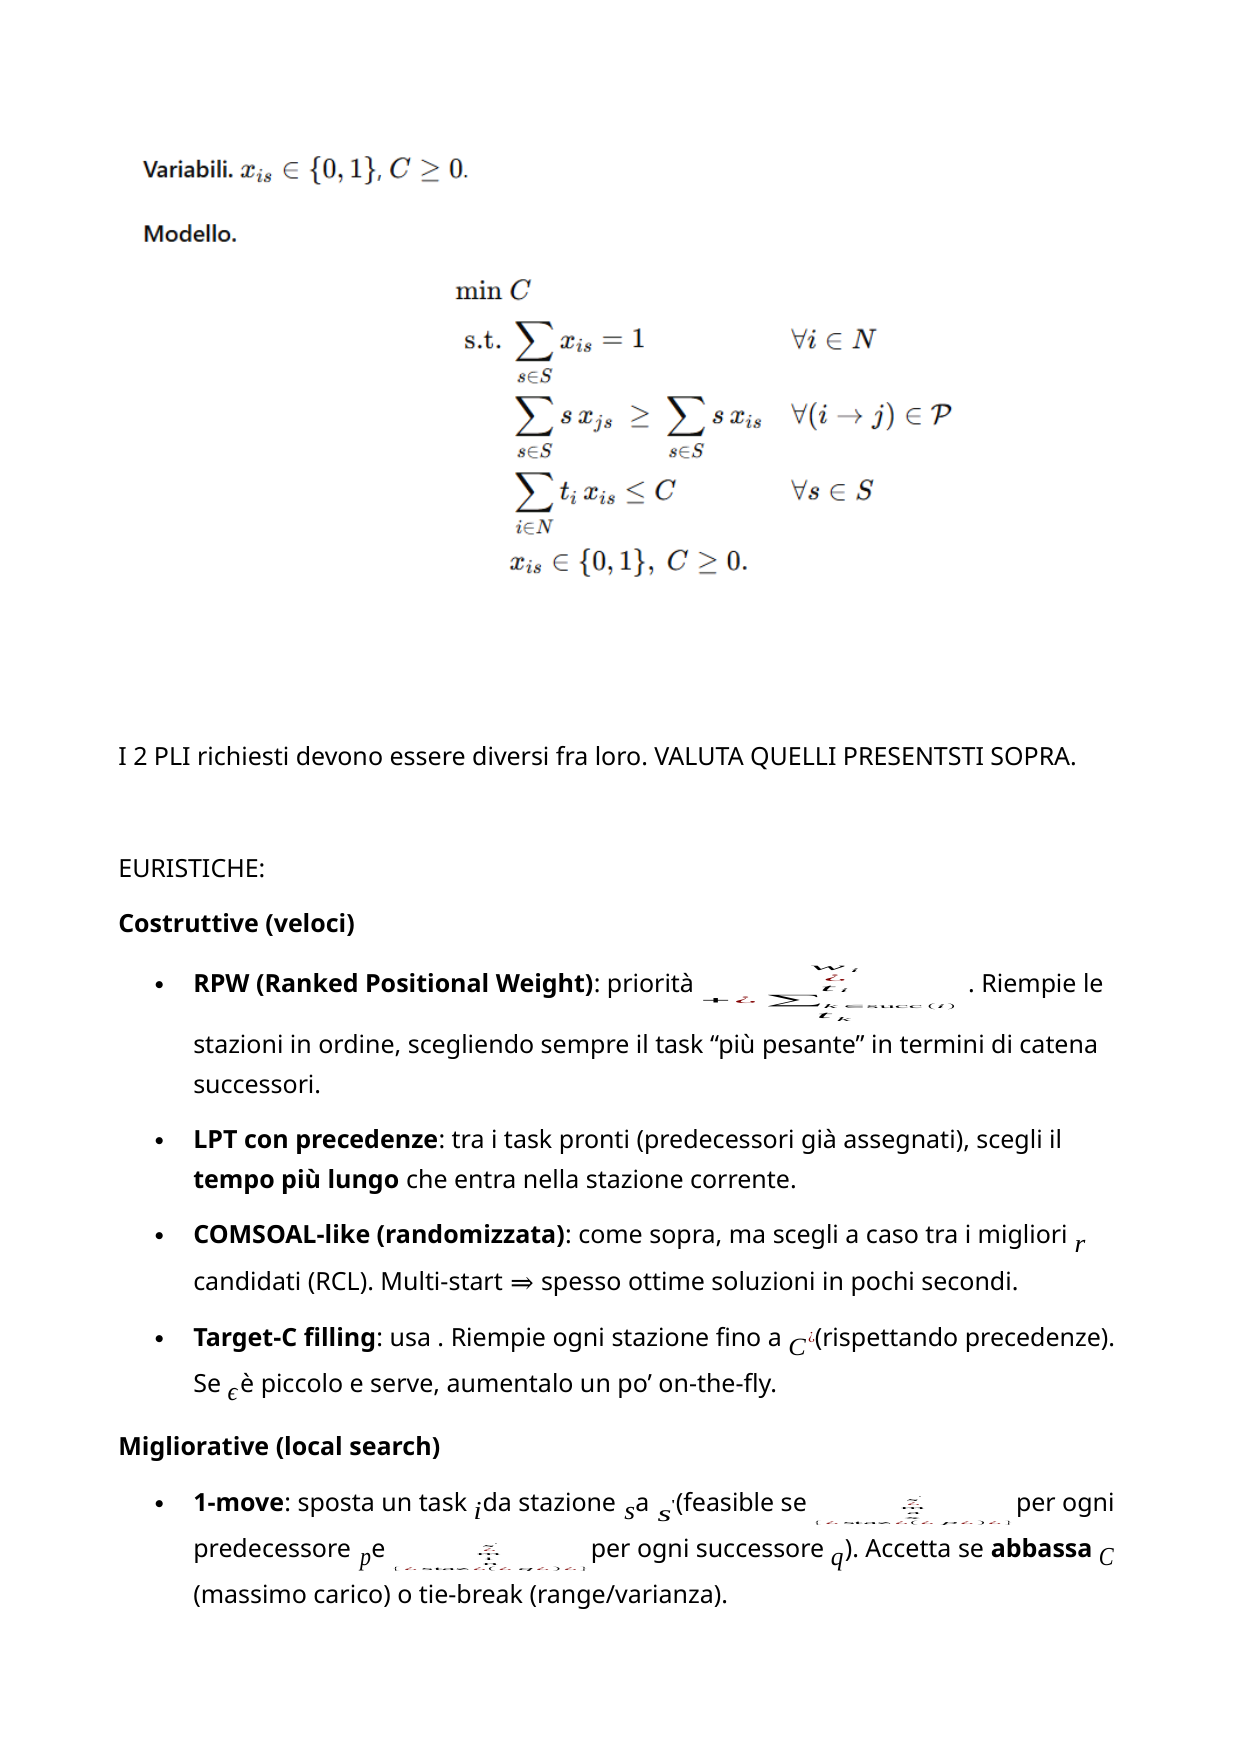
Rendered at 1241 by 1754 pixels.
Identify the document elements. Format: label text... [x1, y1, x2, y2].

text I 2 PLI richiesti devono essere diversi fra loro. VALUTA QUELLI PRESENTSTI SOPRA. [118, 739, 1122, 773]
text Costruttive (veloci) [118, 906, 1122, 940]
list 1-move: sposta un task da stazione a (feasible se per ogni predecessore e per ogni successore ). Accetta se abbassa (massimo carico) o tie-break (range/varianza). [156, 1484, 1122, 1611]
list Target-C filling: usa . Riempie ogni stazione fino a (rispettando precedenze). Se è piccolo e serve, aumentalo un po’ on-the-fly. [156, 1319, 1122, 1407]
list RPW (Ranked Positional Weight): priorità . Riempie le stazioni in ordine, scegliendo sempre il task “più pesante” in termini di catena successori. [156, 962, 1122, 1100]
list COMSOAL-like (randomizzata): come sopra, ma scegli a caso tra i migliori candidati (RCL). Multi-start ⇒ spesso ottime soluzioni in pochi secondi. [156, 1217, 1122, 1297]
text EURISTICHE: [118, 850, 1122, 884]
text Migliorative (local search) [118, 1428, 1122, 1462]
list LPT con precedenze: tra i task pronti (predecessori già assegnati), scegli il tempo più lungo che entra nella stazione corrente. [156, 1122, 1122, 1195]
